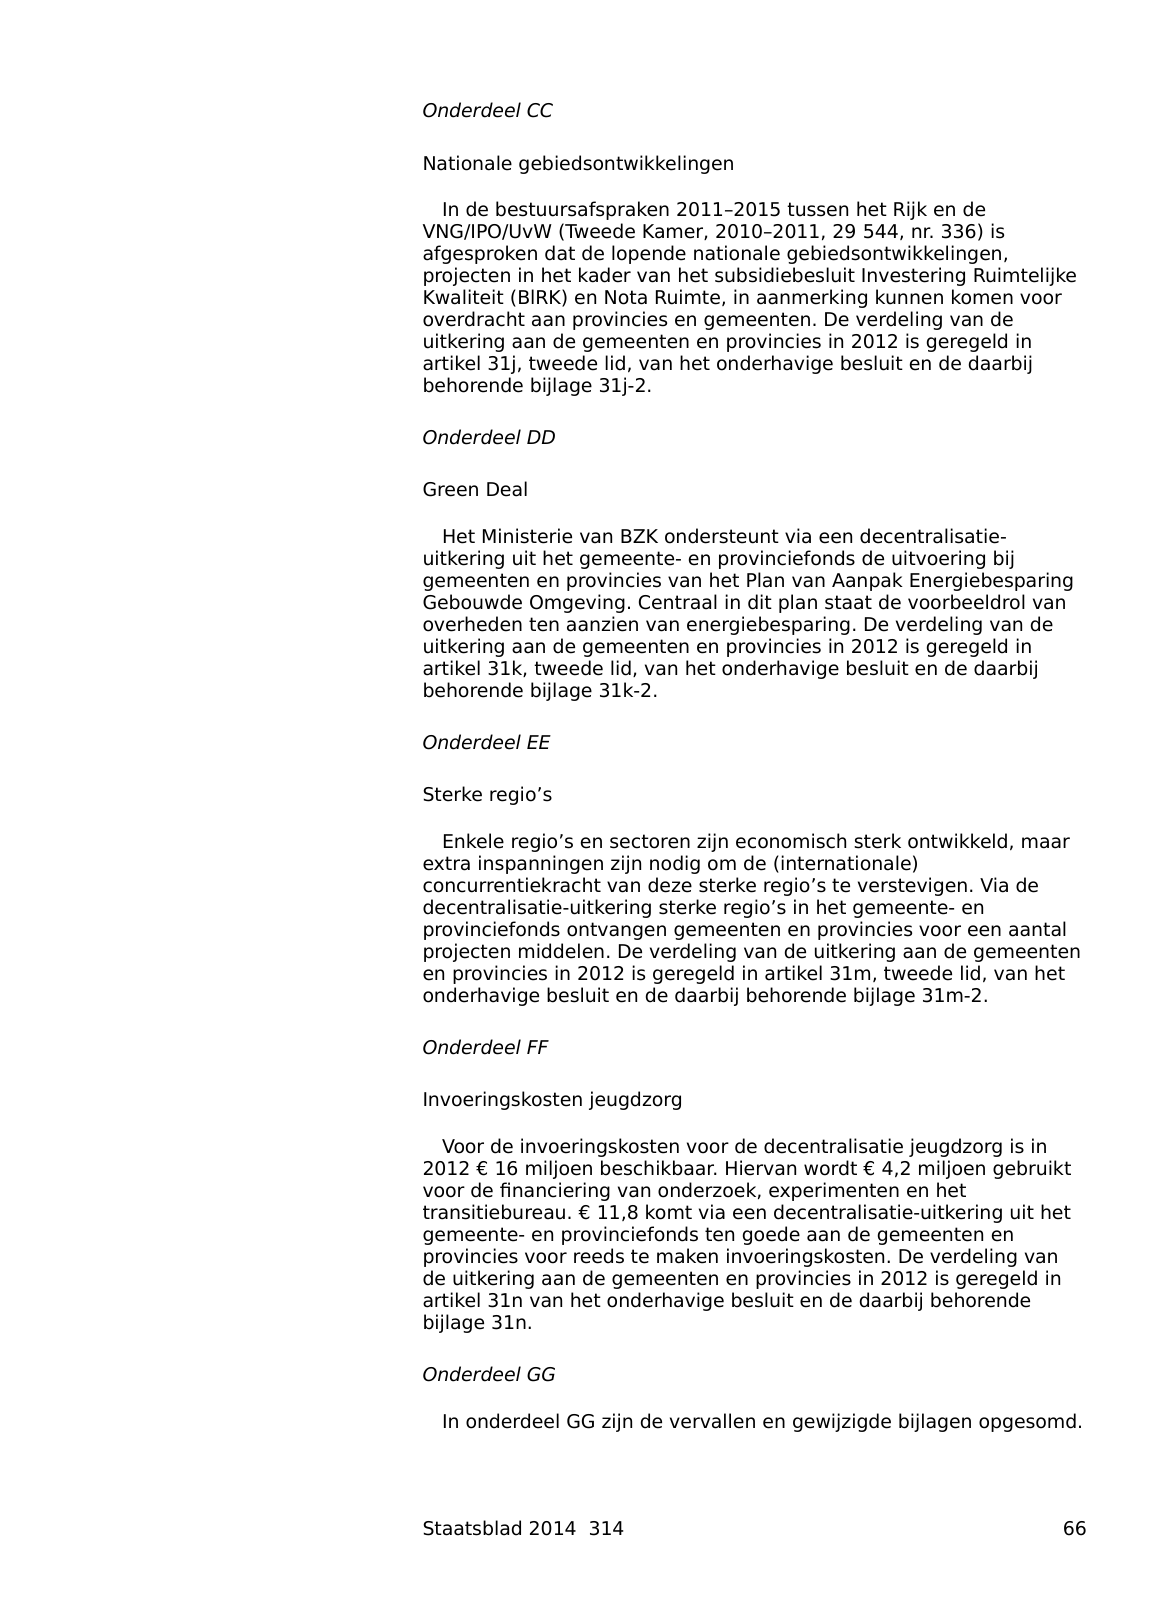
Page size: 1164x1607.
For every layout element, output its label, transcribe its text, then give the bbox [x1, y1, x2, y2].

subtitle Sterke regio’s [422, 784, 1087, 806]
subtitle Green Deal [422, 479, 1087, 501]
subtitle Onderdeel FF [422, 1037, 1087, 1059]
subtitle Onderdeel DD [422, 427, 1087, 449]
text In onderdeel GG zijn de vervallen en gewijzigde bijlagen opgesomd. [422, 1411, 1087, 1432]
subtitle Onderdeel EE [422, 732, 1087, 754]
text Enkele regio’s en sectoren zijn economisch sterk ontwikkeld, maar extra inspanningen zijn nodig om de (internationale) concurrentiekracht van deze sterke regio’s te verstevigen. Via de decentralisatie-uitkering sterke regio’s in het gemeente- en provinciefonds ontvangen gemeenten en provincies voor een aantal projecten middelen. De verdeling van de uitkering aan de gemeenten en provincies in 2012 is geregeld in artikel 31m, tweede lid, van het onderhavige besluit en de daarbij behorende bijlage 31m-2. [422, 831, 1087, 1007]
subtitle Invoeringskosten jeugdzorg [422, 1089, 1087, 1111]
text Voor de invoeringskosten voor de decentralisatie jeugdzorg is in 2012 € 16 miljoen beschikbaar. Hiervan wordt € 4,2 miljoen gebruikt voor de financiering van onderzoek, experimenten en het transitiebureau. € 11,8 komt via een decentralisatie-uitkering uit het gemeente- en provinciefonds ten goede aan de gemeenten en provincies voor reeds te maken invoeringskosten. De verdeling van de uitkering aan de gemeenten en provincies in 2012 is geregeld in artikel 31n van het onderhavige besluit en de daarbij behorende bijlage 31n. [422, 1136, 1087, 1333]
text Het Ministerie van BZK ondersteunt via een decentralisatie-uitkering uit het gemeente- en provinciefonds de uitvoering bij gemeenten en provincies van het Plan van Aanpak Energiebesparing Gebouwde Omgeving. Centraal in dit plan staat de voorbeeldrol van overheden ten aanzien van energiebesparing. De verdeling van de uitkering aan de gemeenten en provincies in 2012 is geregeld in artikel 31k, tweede lid, van het onderhavige besluit en de daarbij behorende bijlage 31k-2. [422, 526, 1087, 702]
subtitle Onderdeel CC [422, 100, 1087, 122]
text In de bestuursafspraken 2011–2015 tussen het Rijk en de VNG/IPO/UvW (Tweede Kamer, 2010–2011, 29 544, nr. 336) is afgesproken dat de lopende nationale gebiedsontwikkelingen, projecten in het kader van het subsidiebesluit Investering Ruimtelijke Kwaliteit (BlRK) en Nota Ruimte, in aanmerking kunnen komen voor overdracht aan provincies en gemeenten. De verdeling van de uitkering aan de gemeenten en provincies in 2012 is geregeld in artikel 31j, tweede lid, van het onderhavige besluit en de daarbij behorende bijlage 31j-2. [422, 199, 1087, 397]
subtitle Nationale gebiedsontwikkelingen [422, 152, 1087, 174]
subtitle Onderdeel GG [422, 1363, 1087, 1386]
